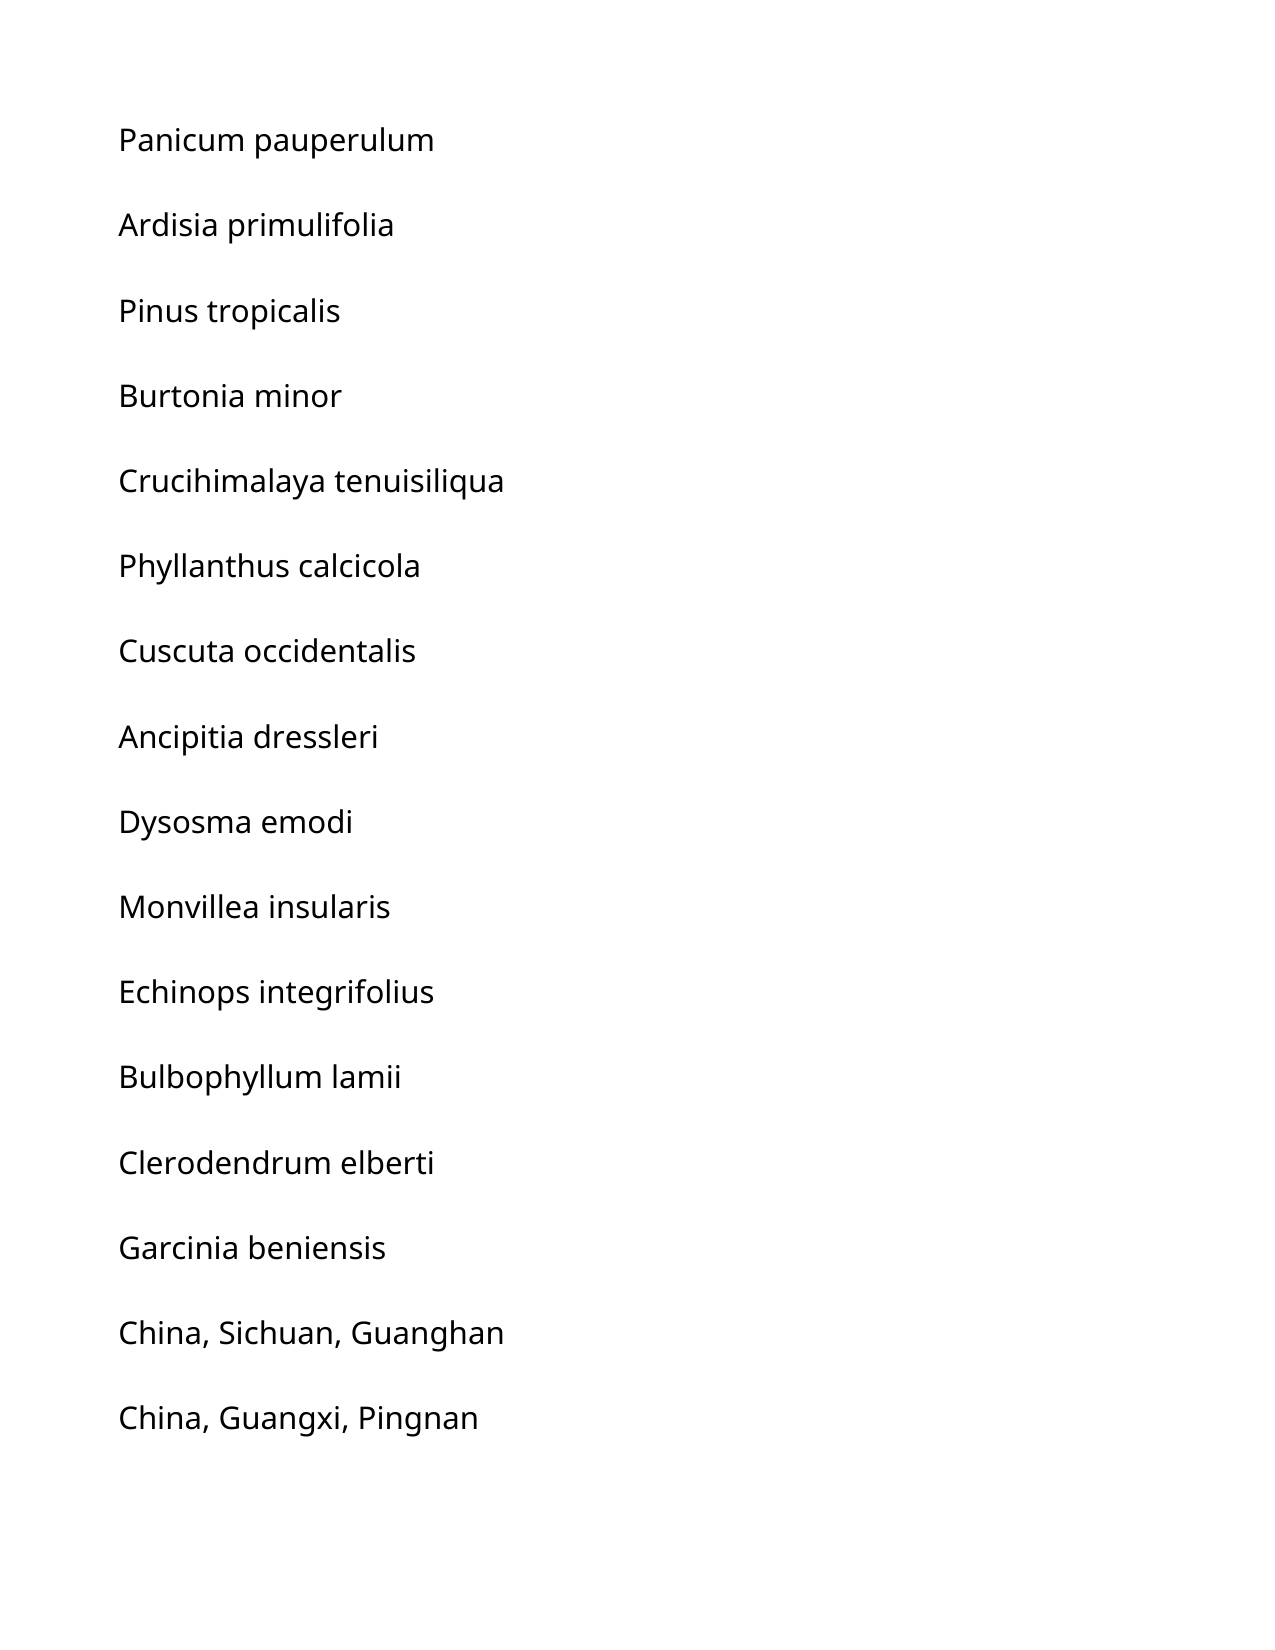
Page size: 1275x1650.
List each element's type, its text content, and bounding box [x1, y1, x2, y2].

text Echinops integrifolius [118, 970, 1157, 1055]
text China, Sichuan, Guanghan [118, 1311, 1157, 1396]
text China, Guangxi, Pingnan [118, 1396, 1157, 1481]
text Pinus tropicalis [118, 288, 1157, 374]
text Clerodendrum elberti [118, 1141, 1157, 1226]
text Garcinia beniensis [118, 1226, 1157, 1311]
text Ardisia primulifolia [118, 203, 1157, 288]
text Bulbophyllum lamii [118, 1055, 1157, 1141]
text Panicum pauperulum [118, 118, 1157, 203]
text Crucihimalaya tenuisiliqua [118, 459, 1157, 544]
text Monvillea insularis [118, 885, 1157, 970]
text Phyllanthus calcicola [118, 544, 1157, 629]
text Cuscuta occidentalis [118, 629, 1157, 714]
text Dysosma emodi [118, 800, 1157, 885]
text Ancipitia dressleri [118, 714, 1157, 800]
text Burtonia minor [118, 374, 1157, 459]
